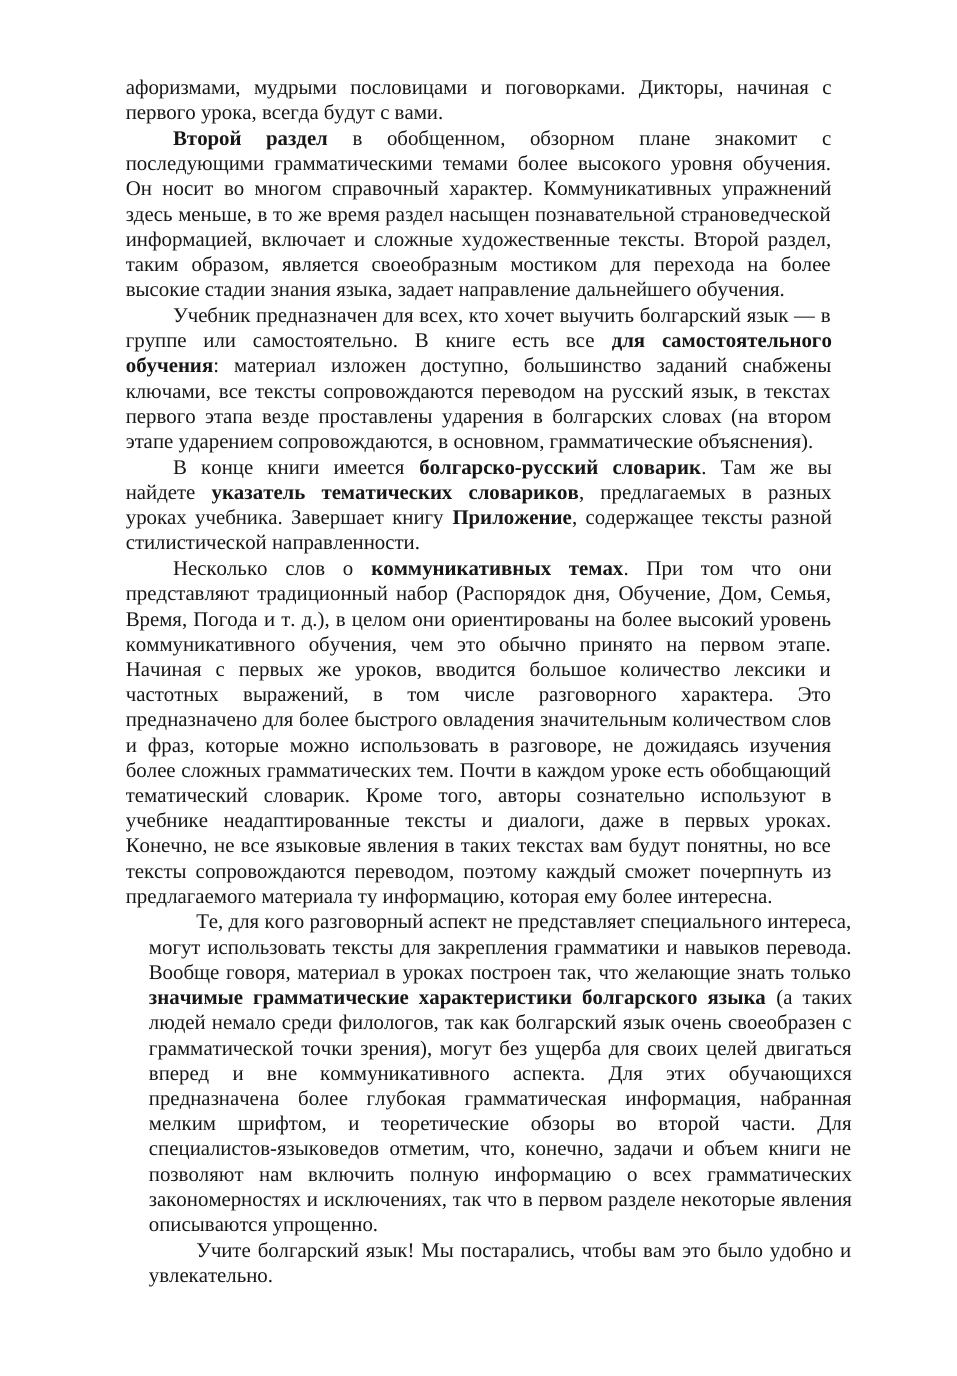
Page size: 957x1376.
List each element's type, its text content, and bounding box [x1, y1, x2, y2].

text Несколько слов о коммуникативных темах. При том что они представляют традиционный набор (Распорядок дня, Обучение, Дом, Семья, Время, Погода и т. д.), в целом они ориентированы на более высокий уровень коммуникативного обучения, чем это обычно принято на первом этапе. Начиная с первых же уроков, вводится большое количество лексики и частотных выражений, в том числе разговорного характера. Это предназначено для более быстрого овладения значительным количеством слов и фраз, которые можно использовать в разговоре, не дожидаясь изучения более сложных грамматических тем. Почти в каждом уроке есть обобщающий тематический словарик. Кроме того, авторы сознательно используют в учебнике неадаптированные тексты и диалоги, даже в первых уроках. Конечно, не все языковые явления в таких текстах вам будут понятны, но все тексты сопровождаются переводом, поэтому каждый сможет почерпнуть из предлагаемого материала ту информацию, которая ему более интересна. [126, 556, 832, 908]
text В конце книги имеется болгарско-русский словарик. Там же вы найдете указатель тематических словариков, предлагаемых в разных уроках учебника. Завершает книгу Приложение, содержащее тексты разной стилистической направленности. [126, 455, 832, 554]
text Те, для кого разговорный аспект не представляет специального интереса, могут использовать тексты для закрепления грамматики и навыков перевода. Вообще говоря, материал в уроках построен так, что желающие знать только значимые грамматические характеристики болгарского языка (а таких людей немало среди филологов, так как болгарский язык очень своеобразен с грамматической точки зрения), могут без ущерба для своих целей двигаться вперед и вне коммуникативного аспекта. Для этих обучающихся предназначена более глубокая грамматическая информация, набранная мелким шрифтом, и теоретические обзоры во второй части. Для специалистов-языковедов отметим, что, конечно, задачи и объем книги не позволяют нам включить полную информацию о всех грамматических закономерностях и исключениях, так что в первом разделе некоторые явления описываются упрощенно. [149, 909, 852, 1236]
text Второй раздел в обобщенном, обзорном плане знакомит с последующими грамматическими темами более высокого уровня обучения. Он носит во многом справочный характер. Коммуникативных упражнений здесь меньше, в то же время раздел насыщен познавательной страноведческой информацией, включает и сложные художественные тексты. Второй раздел, таким образом, является своеобразным мостиком для перехода на более высокие стадии знания языка, задает направление дальнейшего обучения. [126, 126, 832, 301]
text афоризмами, мудрыми пословицами и поговорками. Дикторы, начиная с первого урока, всегда будут с вами. [126, 75, 832, 124]
text Учите болгарский язык! Мы постарались, чтобы вам это было удобно и увлекательно. [149, 1238, 852, 1287]
text Учебник предназначен для всех, кто хочет выучить болгарский язык — в группе или самостоятельно. В книге есть все для самостоятельного обучения: материал изложен доступно, большинство заданий снабжены ключами, все тексты сопровождаются переводом на русский язык, в текстах первого этапа везде проставлены ударения в болгарских словах (на втором этапе ударением сопровождаются, в основном, грамматические объяснения). [126, 303, 832, 453]
